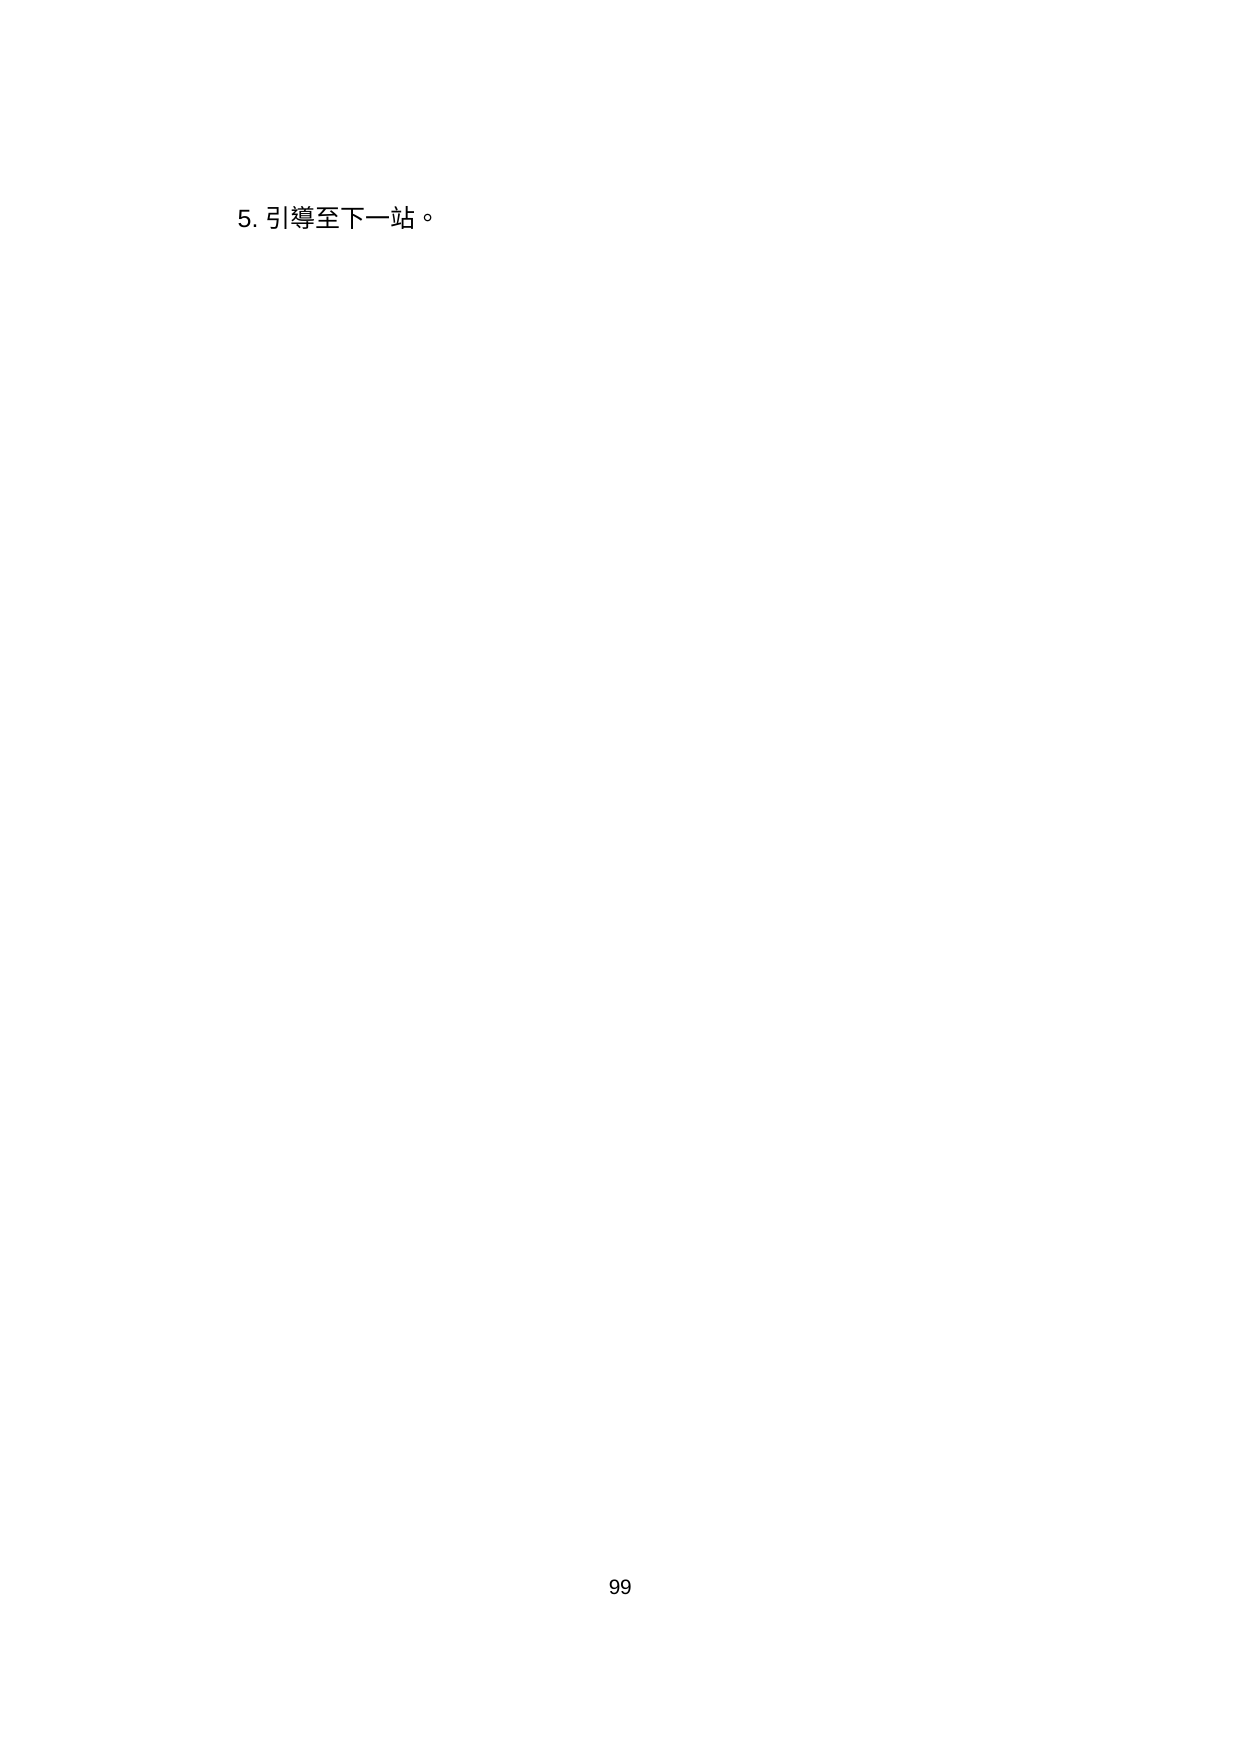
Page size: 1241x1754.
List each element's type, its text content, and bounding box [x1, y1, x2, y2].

text 5. 引導至下一站。 [212, 175, 1053, 237]
